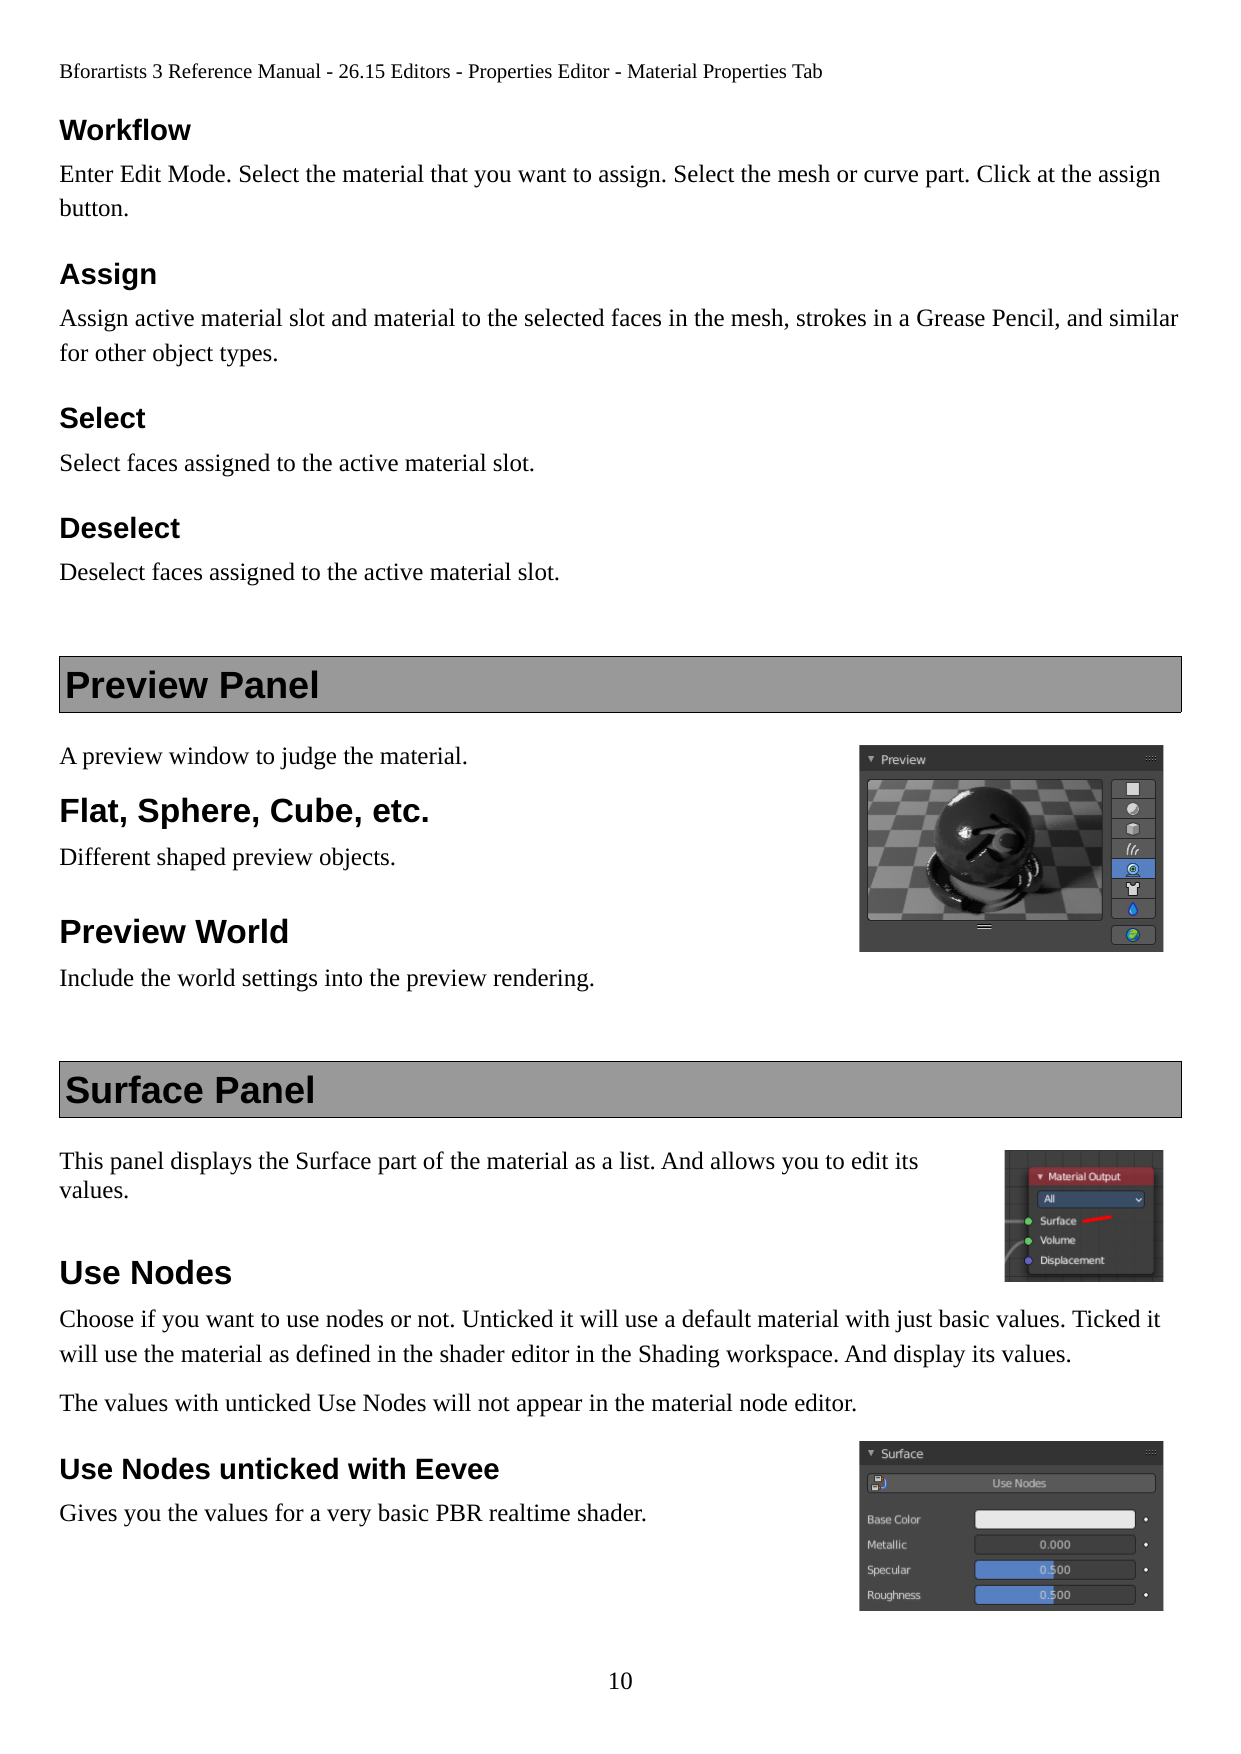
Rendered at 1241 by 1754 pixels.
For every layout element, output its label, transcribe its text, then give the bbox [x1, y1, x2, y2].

table_header Surface Panel [60, 1062, 1181, 1117]
text Assign active material slot and material to the selected faces in the mesh, strokes in a Grease Pencil, and similar for other object types. [59, 303, 1181, 366]
subtitle Use Nodes [59, 1253, 1181, 1292]
subtitle Deselect [59, 511, 1181, 545]
text Deselect faces assigned to the active material slot. [59, 557, 1181, 586]
text The values with unticked Use Nodes will not appear in the material node editor. [59, 1388, 1181, 1417]
text Enter Edit Mode. Select the material that you want to assign. Select the mesh or curve part. Click at the assign button. [59, 159, 1181, 222]
text Select faces assigned to the active material slot. [59, 448, 1181, 476]
picture [859, 1441, 1164, 1611]
text Different shaped preview objects. [59, 842, 859, 870]
subtitle Assign [59, 257, 1181, 291]
text This panel displays the Surface part of the material as a list. And allows you to edit its values. [59, 1146, 1181, 1204]
text Gives you the values for a very basic PBR realtime shader. [59, 1498, 859, 1527]
table_header Preview Panel [60, 657, 1181, 712]
text Include the world settings into the preview rendering. [59, 963, 1181, 991]
subtitle Workflow [59, 113, 1181, 146]
picture [859, 745, 1164, 952]
subtitle Select [59, 401, 1181, 435]
picture [1004, 1150, 1164, 1282]
subtitle Use Nodes unticked with Eevee [59, 1452, 859, 1485]
subtitle [1164, 912, 1181, 950]
text Choose if you want to use nodes or not. Unticked it will use a default material with just basic values. Ticked it will use the material as defined in the shader editor in the Shading workspace. And display its values. [59, 1304, 1181, 1368]
subtitle Flat, Sphere, Cube, etc. [59, 791, 859, 829]
subtitle [1164, 791, 1181, 829]
subtitle Preview World [59, 912, 859, 950]
text A preview window to judge the material. [59, 741, 1181, 770]
